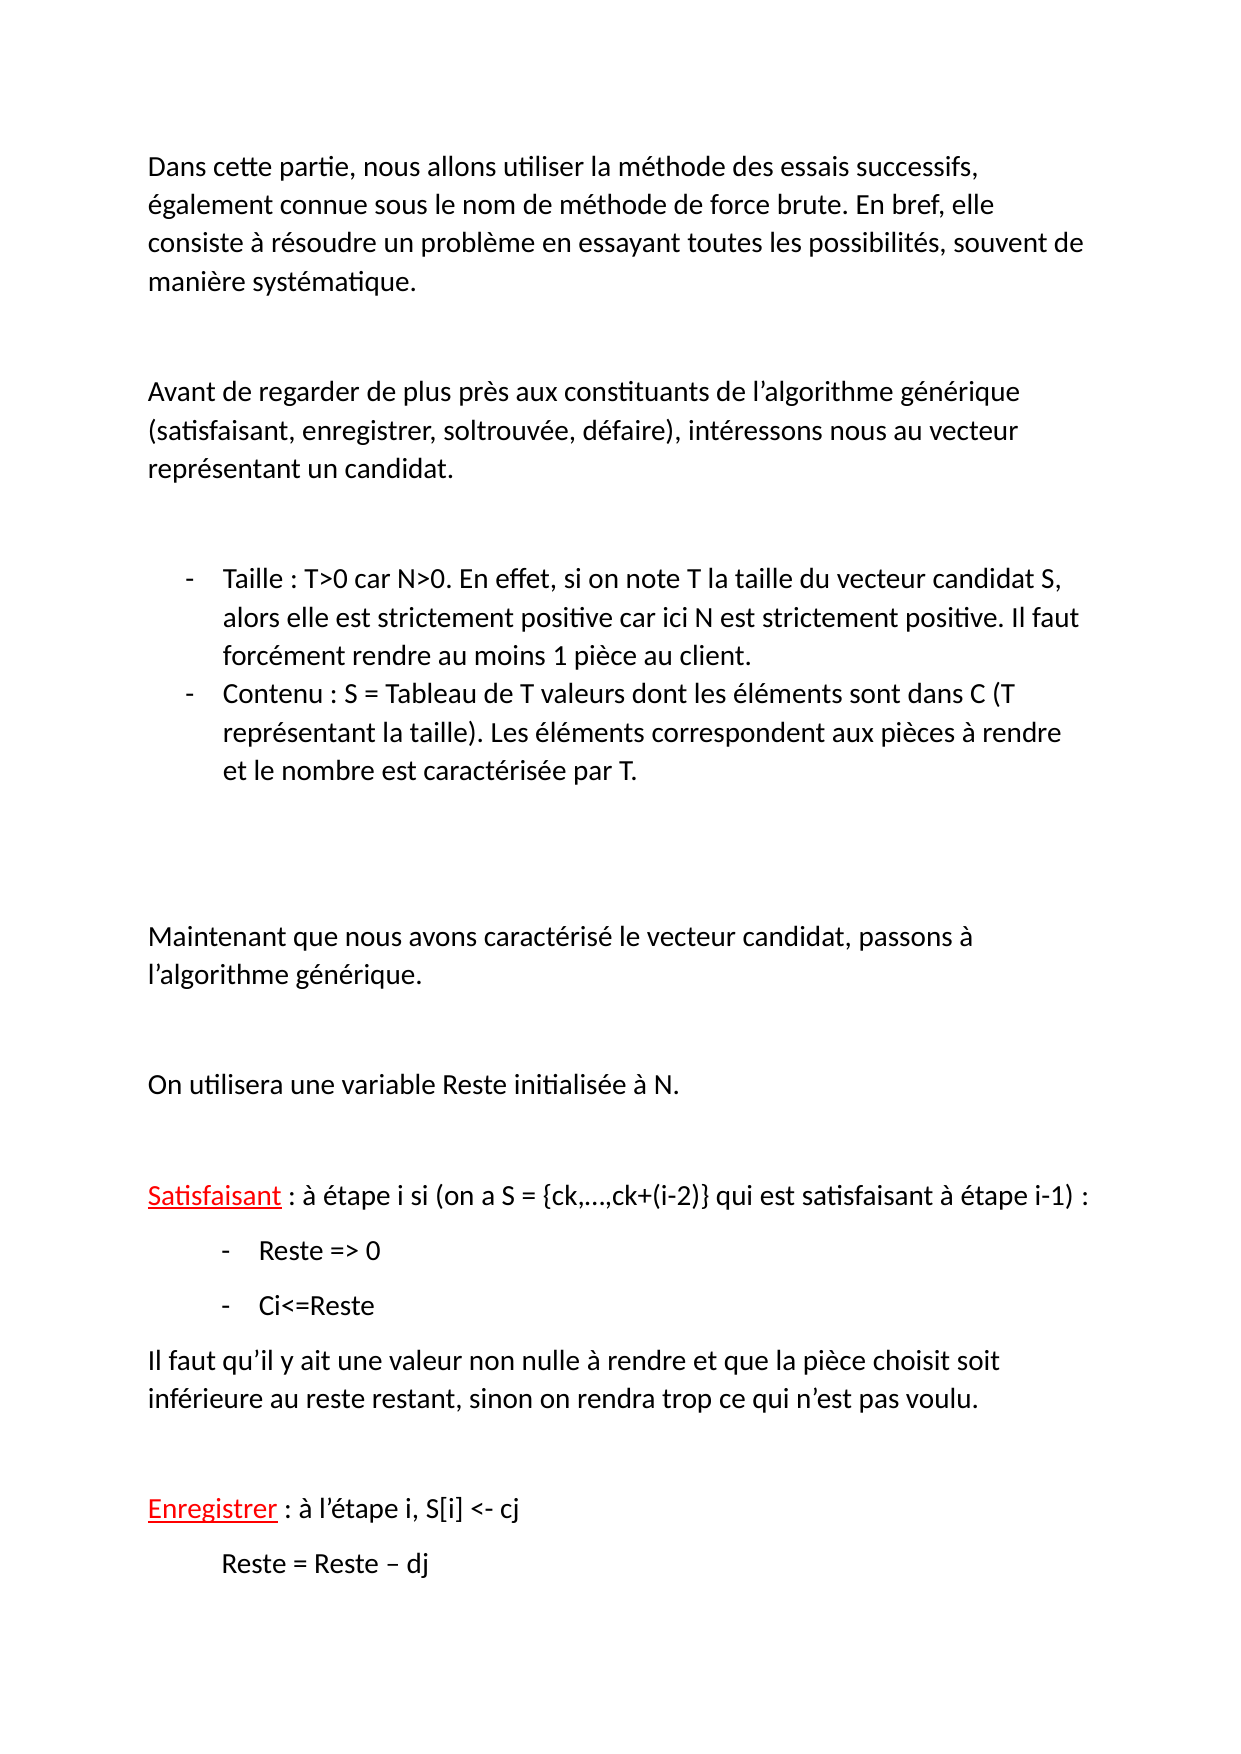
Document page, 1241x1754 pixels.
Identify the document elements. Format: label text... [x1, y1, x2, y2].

list Contenu : S = Tableau de T valeurs dont les éléments sont dans C (T représentant la taille). Les éléments correspondent aux pièces à rendre et le nombre est caractérisée par T. [185, 676, 1093, 788]
list Reste => 0 [221, 1232, 1093, 1267]
list Taille : T>0 car N>0. En effet, si on note T la taille du vecteur candidat S, alors elle est strictement positive car ici N est strictement positive. Il faut forcément rendre au moins 1 pièce au client. [185, 560, 1093, 673]
list Ci<=Reste [221, 1287, 1093, 1322]
text Dans cette partie, nous allons utiliser la méthode des essais successifs, également connue sous le nom de méthode de force brute. En bref, elle consiste à résoudre un problème en essayant toutes les possibilités, souvent de manière systématique. [148, 148, 1093, 298]
text Enregistrer : à l’étape i, S[i] <- cj [148, 1491, 1093, 1526]
text Il faut qu’il y ait une valeur non nulle à rendre et que la pièce choisit soit inférieure au reste restant, sinon on rendra trop ce qui n’est pas voulu. [148, 1342, 1093, 1416]
text Satisfaisant : à étape i si (on a S = {ck,…,ck+(i-2)} qui est satisfaisant à étape i-1) : [148, 1177, 1093, 1212]
text Maintenant que nous avons caractérisé le vecteur candidat, passons à l’algorithme générique. [148, 918, 1093, 992]
text On utilisera une variable Reste initialisée à N. [148, 1066, 1093, 1102]
text Avant de regarder de plus près aux constituants de l’algorithme générique (satisfaisant, enregistrer, soltrouvée, défaire), intéressons nous au vecteur représentant un candidat. [148, 373, 1093, 486]
text Reste = Reste – dj [148, 1546, 1093, 1581]
